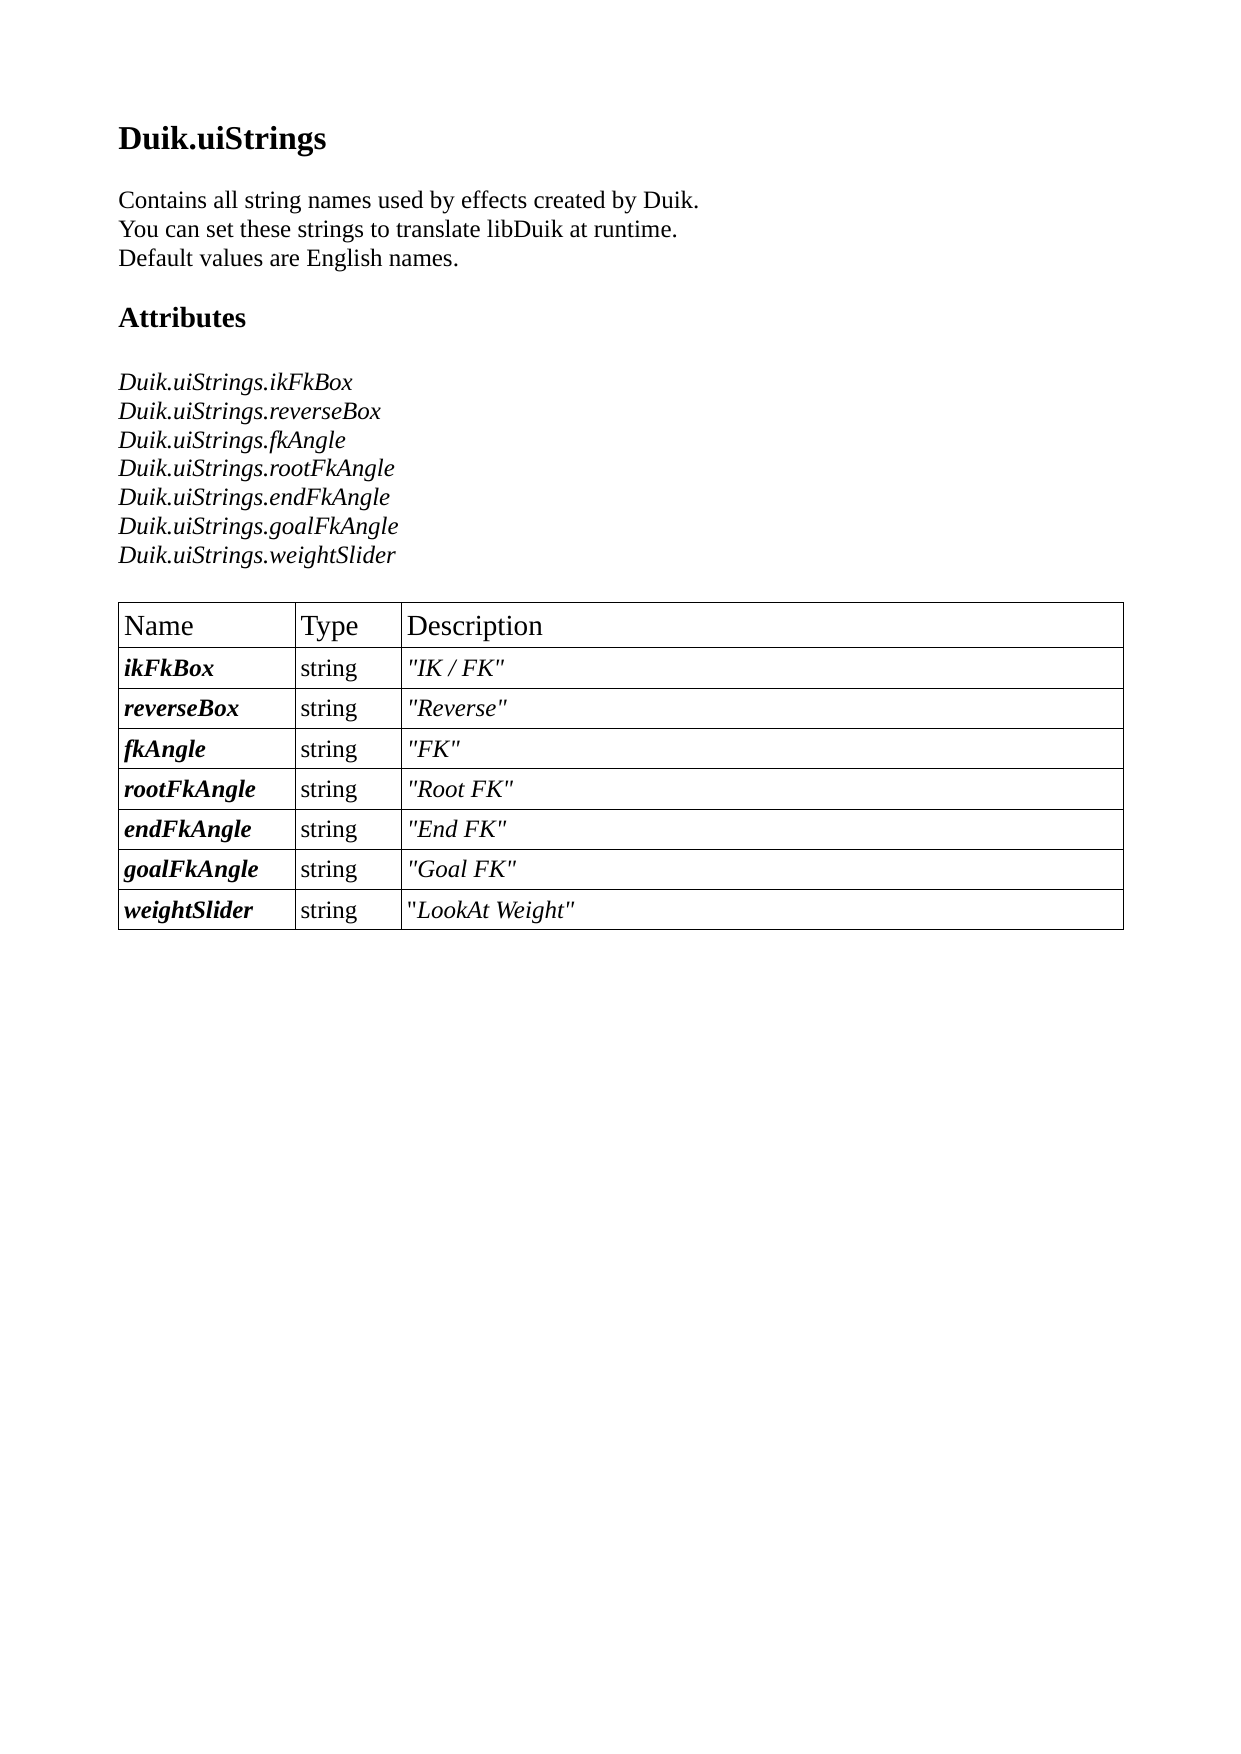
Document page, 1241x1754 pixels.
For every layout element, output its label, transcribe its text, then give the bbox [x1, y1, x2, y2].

table_cell string [296, 850, 401, 889]
table_cell string [296, 648, 401, 687]
text Duik.uiStrings.fkAngle [118, 425, 1122, 453]
text Duik.uiStrings [118, 118, 1122, 156]
text Duik.uiStrings.goalFkAngle [118, 511, 1122, 540]
table_cell "IK / FK" [402, 648, 1123, 687]
text Attributes [118, 300, 1122, 334]
table_cell weightSlider [119, 890, 295, 929]
table_cell string [296, 890, 401, 929]
table_cell string [296, 689, 401, 728]
table_cell rootFkAngle [119, 769, 295, 808]
table_cell "Goal FK" [402, 850, 1123, 889]
table_cell endFkAngle [119, 810, 295, 849]
text Duik.uiStrings.weightSlider [118, 540, 1122, 568]
table_cell ikFkBox [119, 648, 295, 687]
table_cell "Reverse" [402, 689, 1123, 728]
table_cell "Root FK" [402, 769, 1123, 808]
table_cell string [296, 810, 401, 849]
table_cell "LookAt Weight" [402, 890, 1123, 929]
table_cell string [296, 769, 401, 808]
table_header Description [402, 603, 1123, 647]
table_header Type [296, 603, 401, 647]
text Duik.uiStrings.endFkAngle [118, 482, 1122, 511]
table_cell "FK" [402, 729, 1123, 768]
text You can set these strings to translate libDuik at runtime. [118, 214, 1122, 243]
table_cell reverseBox [119, 689, 295, 728]
table_cell "End FK" [402, 810, 1123, 849]
text Duik.uiStrings.rootFkAngle [118, 453, 1122, 482]
table_cell string [296, 729, 401, 768]
table_header Name [119, 603, 295, 647]
text Duik.uiStrings.reverseBox [118, 396, 1122, 425]
text Default values are English names. [118, 243, 1122, 271]
text Duik.uiStrings.ikFkBox [118, 367, 1122, 396]
text Contains all string names used by effects created by Duik. [118, 185, 1122, 214]
table_cell goalFkAngle [119, 850, 295, 889]
table_cell fkAngle [119, 729, 295, 768]
